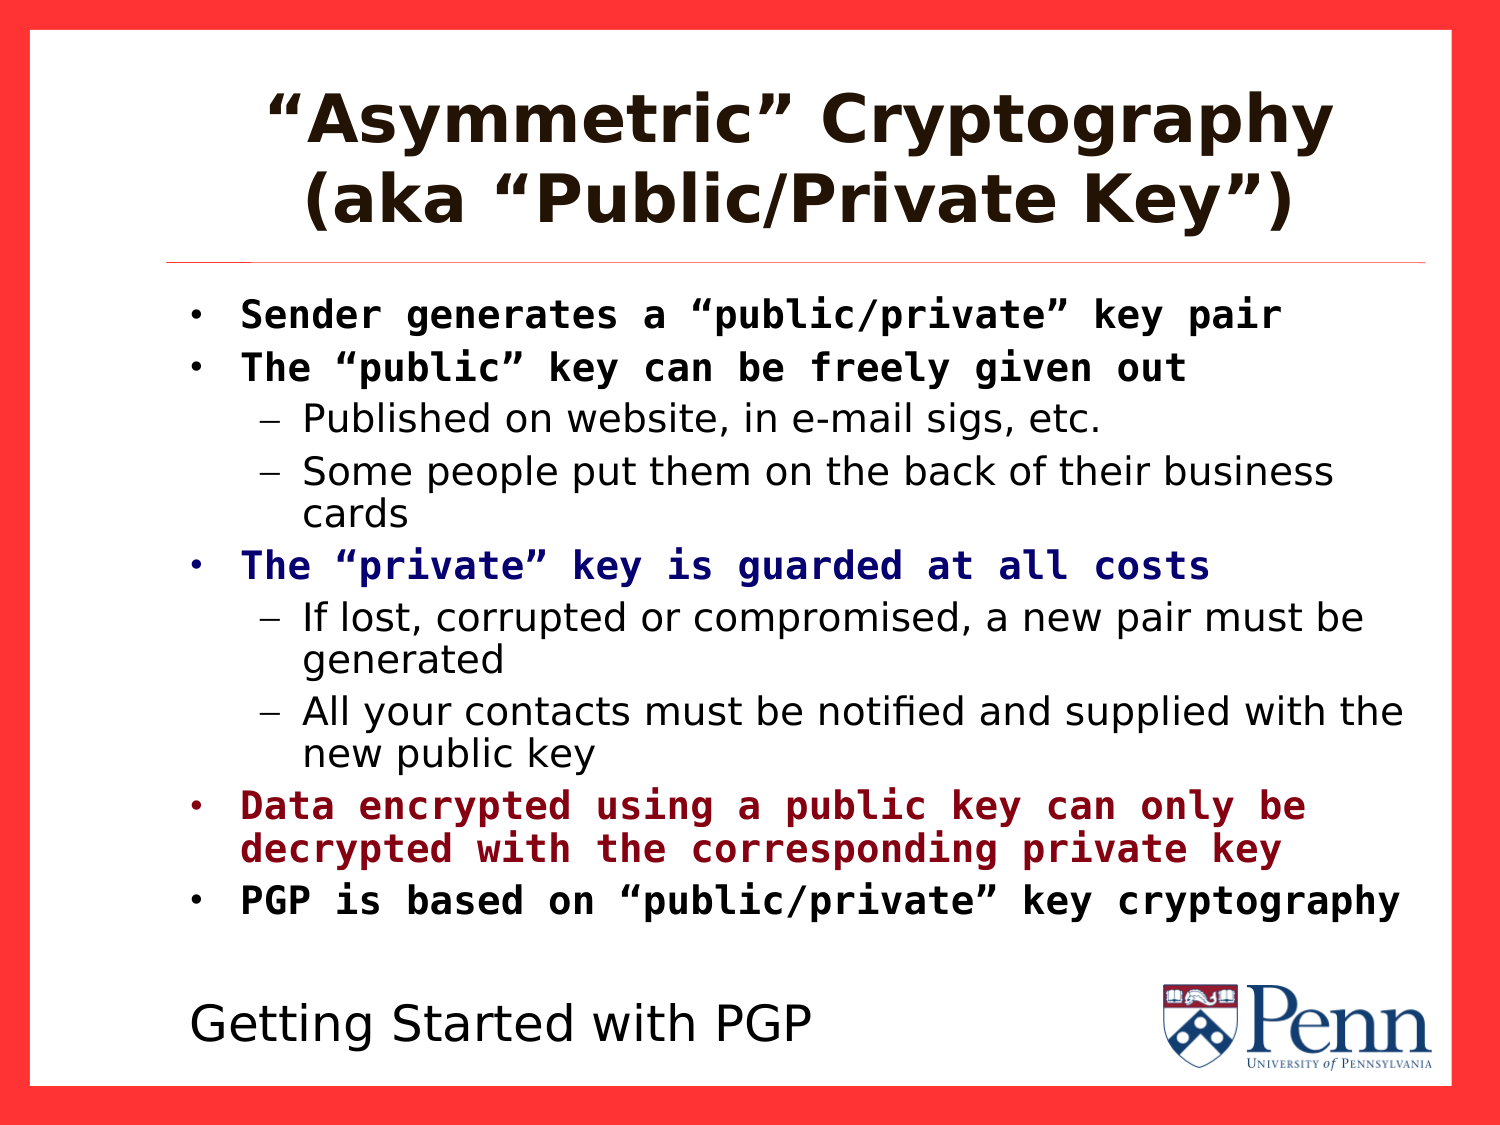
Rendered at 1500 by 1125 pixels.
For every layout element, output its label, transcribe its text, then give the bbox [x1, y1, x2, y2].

picture [1162, 982, 1432, 1071]
list Sender generates a “public/private” key pair The “public” key can be freely given out Published on website, in e-mail sigs, etc. Some people put them on the back of their business cards The “private” key is guarded at all costs If lost, corrupted or compromised, a new pair must be generated All your contacts must be notified and supplied with the new public key Data encrypted using a public key can only be decrypted with the corresponding private key PGP is based on “public/private” key cryptography [174, 287, 1425, 963]
title “Asymmetric” Cryptography (aka “Public/Private Key”) [174, 62, 1425, 250]
